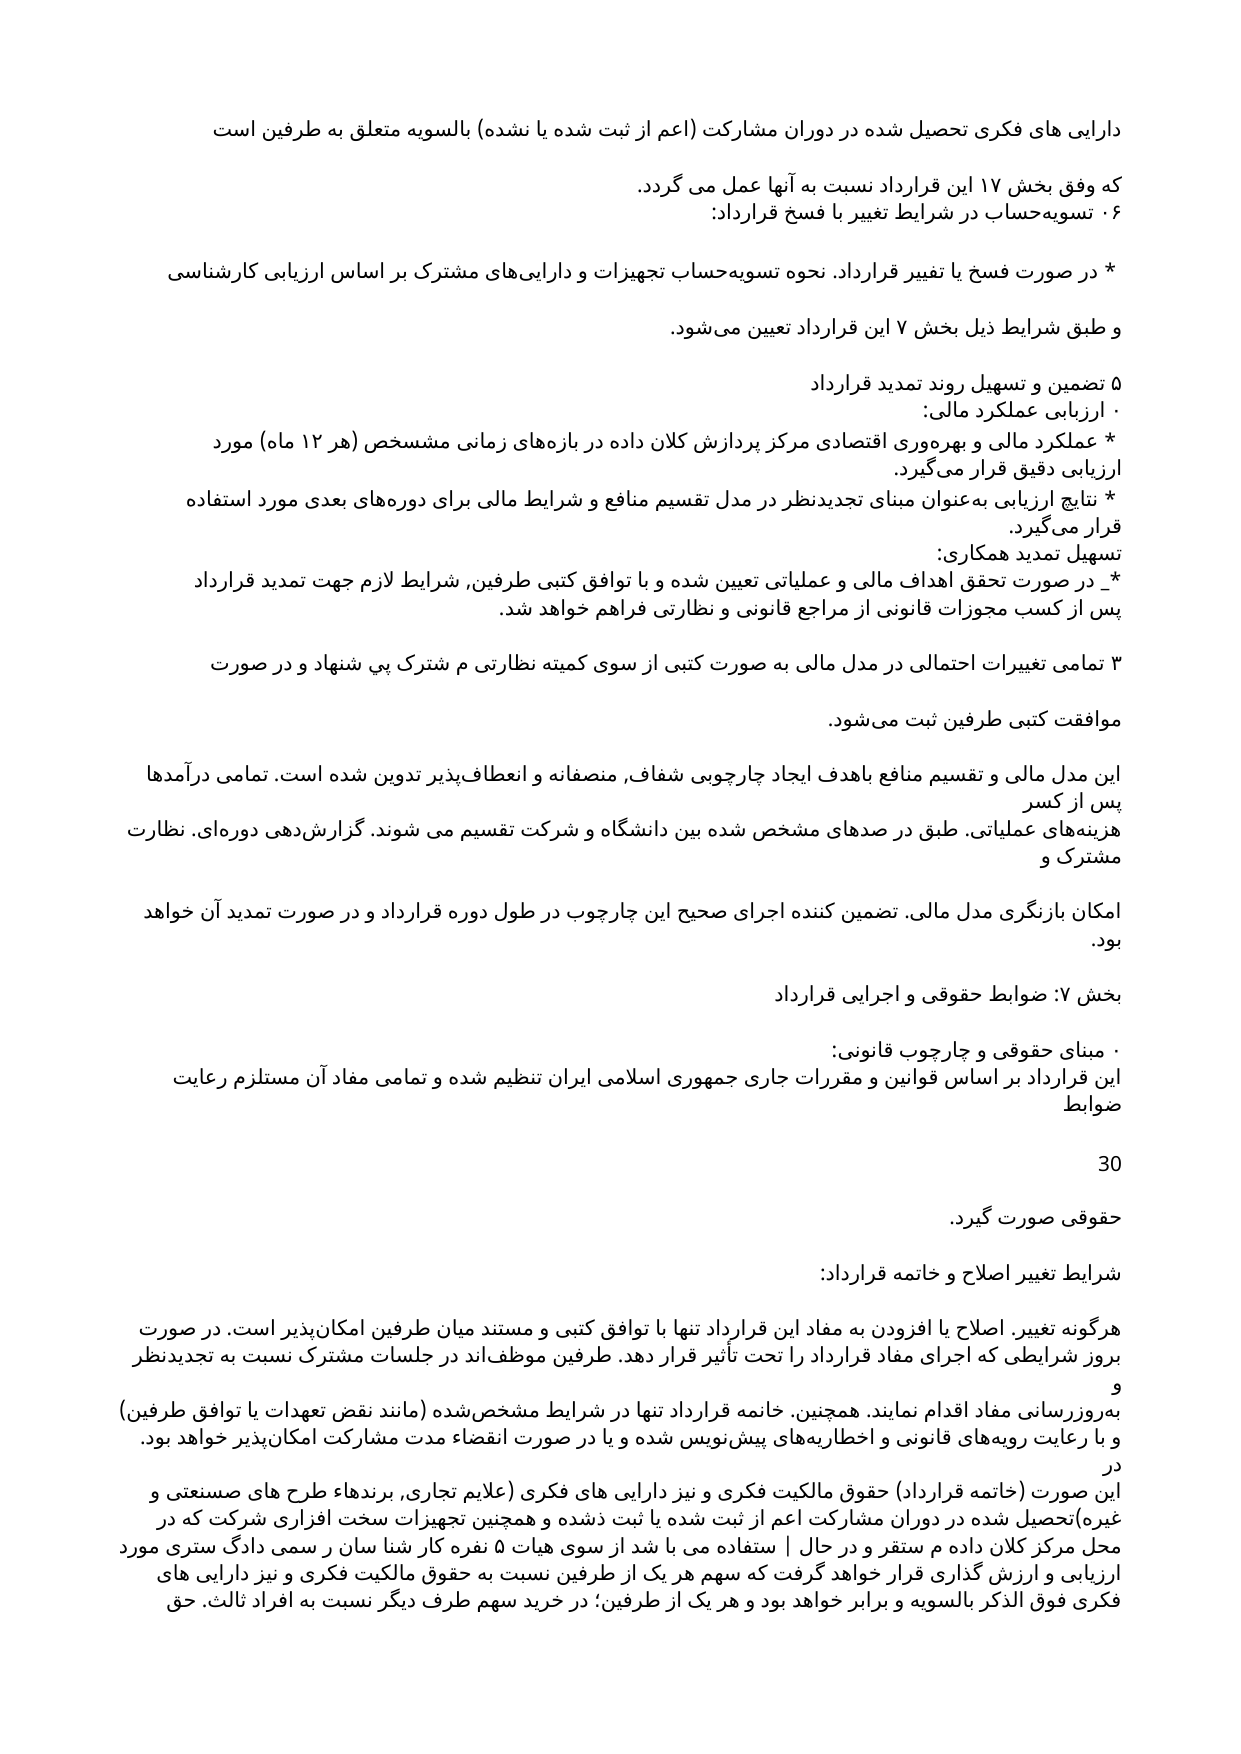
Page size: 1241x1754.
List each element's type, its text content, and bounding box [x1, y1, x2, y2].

text هزینه‌های عملیاتی. طبق در صدهای مشخص شده بین دانشگاه و شرکت تقسیم می شوند. گزارش‌دهی دوره‌ای. نظارت مشترک و [118, 817, 1122, 872]
text ‏و طبق شرایط ذیل بخش ۷ این قرارداد تعیین می‌شود. [118, 316, 1122, 343]
text ارزیابی دقیق قرار می‌گیرد. [118, 457, 1122, 484]
text ۰ ارزبابی عملکرد مالی: [118, 399, 1122, 426]
text به‌روزرسانی مفاد اقدام نمایند. همچنین. خانمه قرارداد تنها در شرایط مشخص‌شده (مانند نقض تعهدات يا توافق طرفین) [118, 1398, 1122, 1426]
text فکری فوق الذکر بالسویه و برابر خواهد بود و هر یک از طرفین؛ در خرید سهم طرف دیگر نسبت به افراد ثالث. حق [118, 1589, 1122, 1616]
text ‏امکان بازنگری مدل مالی. تضمین کننده اجرای صحیح این چارچوب در طول دوره قرارداد و در صورت تمدید آن خواهد بود. [118, 900, 1122, 955]
text ‎ *‏ عملکرد مالی و بهره‌وری اقتصادی مرکز پردازش کلان داده در بازه‌های زمانی مشسخص (هر ۱۲ ماه) مورد [118, 426, 1122, 457]
text ارزیابی و ارزش گذاری قرار خواهد گرفت که سهم هر یک از طرفین نسبت به حقوق مالکیت فکری و نیز دارایی های [118, 1562, 1122, 1589]
text ‎ *‏ در صورت فسخ یا تفییر قرارداد. نحوه تسویه‌حساب تجهیزات و دارایی‌های مشترک بر اساس ارزیابی کارشناسی [118, 257, 1122, 287]
text این قرارداد بر اساس قوانین و مقررات جاری جمهوری اسلامی ایران تنظیم شده و تمامی مفاد آن مستلزم رعایت ضوابط [118, 1066, 1122, 1120]
text هرگونه تغییر. اصلاح يا افزودن به مفاد این قرارداد تنها با توافق کتبی و مستند میان طرفین امکان‌پذیر است. در صورت [118, 1317, 1122, 1344]
text شرایط تغییر اصلاح و خاتمه قرارداد: [118, 1261, 1122, 1288]
text که وفق بخش ۱۷ این قرارداد نسبت به آنها عمل می گردد. [118, 174, 1122, 201]
text این صورت (خاتمه قرارداد) حقوق مالکیت فکری و نیز دارایی های فکری (علایم تجاری, برندهاء طرح های صسنعتی و [118, 1480, 1122, 1507]
text دارایی های فکری تحصیل شده در دوران مشارکت (اعم از ثبت شده یا نشده) بالسویه متعلق به طرفین است [118, 118, 1122, 145]
text *_ در صورت تحقق اهداف مالی و عملیاتی تعیین شده و با توافق کتبی طرفین, شرایط لازم جهت تمدید قرارداد [118, 569, 1122, 596]
text بروز شرایطی که اجرای مفاد قرارداد را تحت تأثیر قرار دهد. طرفین موظف‌اند در جلسات مشترک نسبت به تجدیدنظر و [118, 1344, 1122, 1398]
text محل مرکز کلان داده م ستقر و در حال | ستفاده می با شد از سوی هیات ۵ نفره کار شنا سان ر سمی دادگ ستری مورد [118, 1534, 1122, 1562]
text غیره)تحصیل شده در دوران مشارکت اعم از ثبت شده یا ثبت ذشده و همچنین تجهیزات سخت افزاری شرکت که در [118, 1507, 1122, 1534]
text حقوقی صورت گیرد. [118, 1206, 1122, 1233]
text ‏این مدل مالی و تقسیم منافع باهدف ایجاد چارچوبی شفاف, منصفانه و انعطاف‌پذیر تدوین شده است. تمامی درآمدها پس از کسر [118, 763, 1122, 817]
text ۰۶ تسویه‌حساب در شرایط تغییر با فسخ قرارداد: [118, 201, 1122, 228]
text ‎30 [118, 1149, 1122, 1177]
text ‏۵ تضمین و تسهیل روند تمدید قرارداد [118, 371, 1122, 399]
text و با رعایت رویه‌های قانونی و اخطاریه‌های پیش‌نویس شده و یا در صورت انقضاء مدت مشارکت امکان‌پذیر خواهد بود. در [118, 1426, 1122, 1480]
text ‏۳ تمامی تغییرات احتمالی در مدل مالی به صورت کتبی از سوی کمیته نظارتی م شترک پي شنهاد و در صورت [118, 652, 1122, 679]
text ‏بخش ۷: ضوابط حقوقی و اجرایی قرارداد [118, 983, 1122, 1010]
text ‏۰ مبنای حقوقی و چارچوب قانونی: [118, 1039, 1122, 1066]
text تسهیل تمدید همکاری: [118, 542, 1122, 569]
text قرار می‌گیرد. [118, 515, 1122, 542]
text ‎ *‏ نتایچ ارزیابی به‌عنوان مبنای تجدیدنظر در مدل تقسیم منافع و شرایط مالی برای دوره‌های بعدی مورد استفاده [118, 484, 1122, 515]
text ‏موافقت کتبی طرفین ثبت می‌شود. [118, 707, 1122, 735]
text پس از کسب مجوزات قانونی از مراجع قانونی و نظارتی فراهم خواهد شد. [118, 596, 1122, 623]
